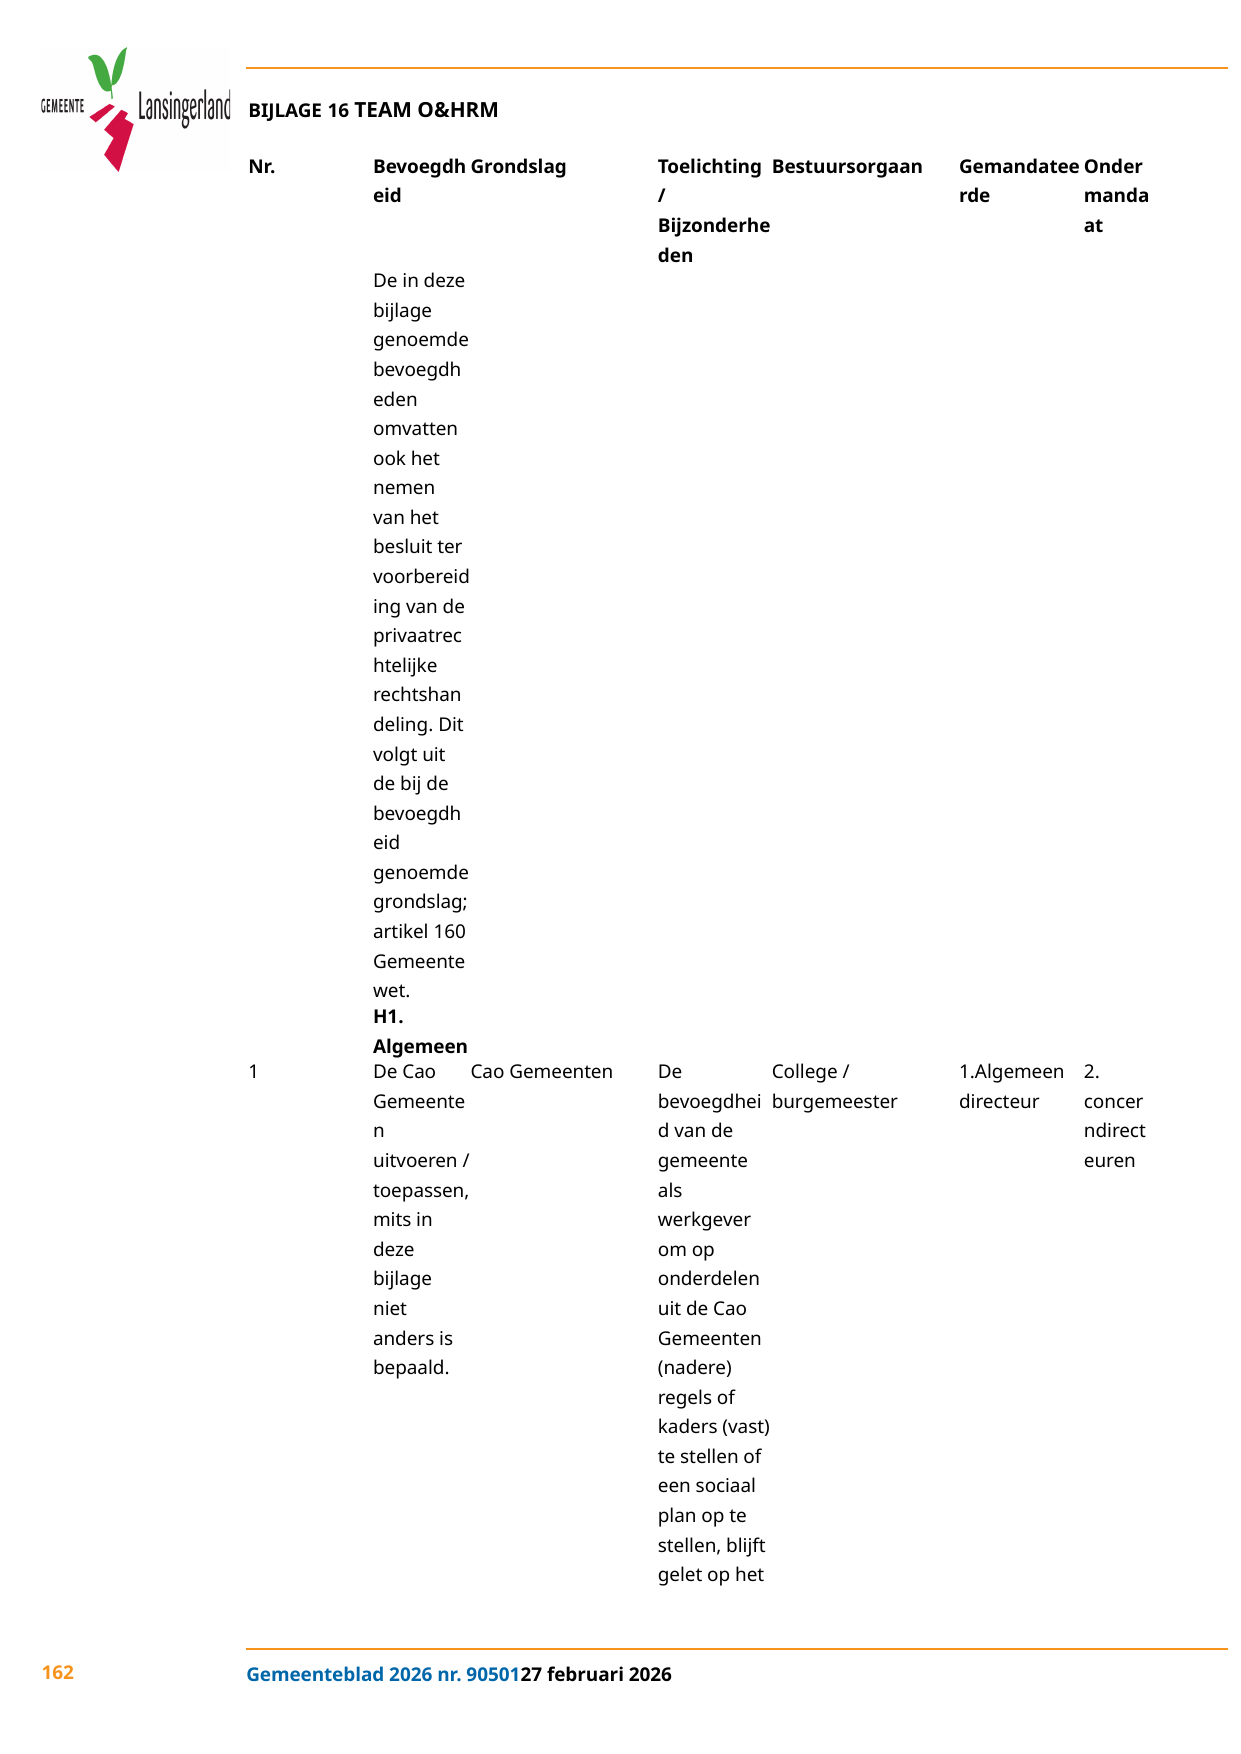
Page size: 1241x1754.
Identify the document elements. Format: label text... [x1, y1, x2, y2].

table_cell [658, 1003, 772, 1058]
table_header Nr. [248, 153, 373, 267]
table_header Grondslag [470, 153, 658, 267]
table_header Bevoegdheid [373, 153, 470, 267]
picture [41, 47, 231, 172]
table_cell [470, 1003, 658, 1058]
table_cell De in deze bijlage genoemde bevoegdheden omvatten ook het nemen van het besluit ter voorbereiding van de privaatrechtelijke rechtshandeling. Dit volgt uit de bij de bevoegdheid genoemde grondslag; artikel 160 Gemeentewet. [373, 268, 470, 1003]
table_cell De bevoegdheid van de gemeente als werkgever om op onderdelen uit de Cao Gemeenten (nadere) regels of kaders (vast) te stellen of een sociaal plan op te stellen, blijft gelet op het [658, 1059, 772, 1587]
text BIJLAGE 16 TEAM O&HRM [248, 95, 1152, 123]
table_header Toelichting / Bijzonderheden [658, 153, 772, 267]
table_header Gemandateerde [959, 153, 1084, 267]
table_cell 1 [248, 1059, 373, 1587]
table_cell H1. Algemeen [373, 1003, 470, 1058]
table_cell [248, 268, 373, 1003]
table_cell [658, 268, 772, 1003]
table_cell [1084, 1003, 1152, 1058]
table_cell [959, 1003, 1084, 1058]
table_cell 1.Algemeen directeur [959, 1059, 1084, 1587]
table_cell [772, 268, 959, 1003]
table_cell [1084, 268, 1152, 1003]
table_cell [470, 268, 658, 1003]
table_cell 2. concerndirecteuren [1084, 1059, 1152, 1587]
table_cell College / burgemeester [772, 1059, 959, 1587]
table_cell De Cao Gemeenten uitvoeren / toepassen, mits in deze bijlage niet anders is bepaald. [373, 1059, 470, 1587]
table_cell [248, 1003, 373, 1058]
table_cell [772, 1003, 959, 1058]
table_header Ondermandaat [1084, 153, 1152, 267]
table_cell [959, 268, 1084, 1003]
table_header Bestuursorgaan [772, 153, 959, 267]
table_cell Cao Gemeenten [470, 1059, 658, 1587]
